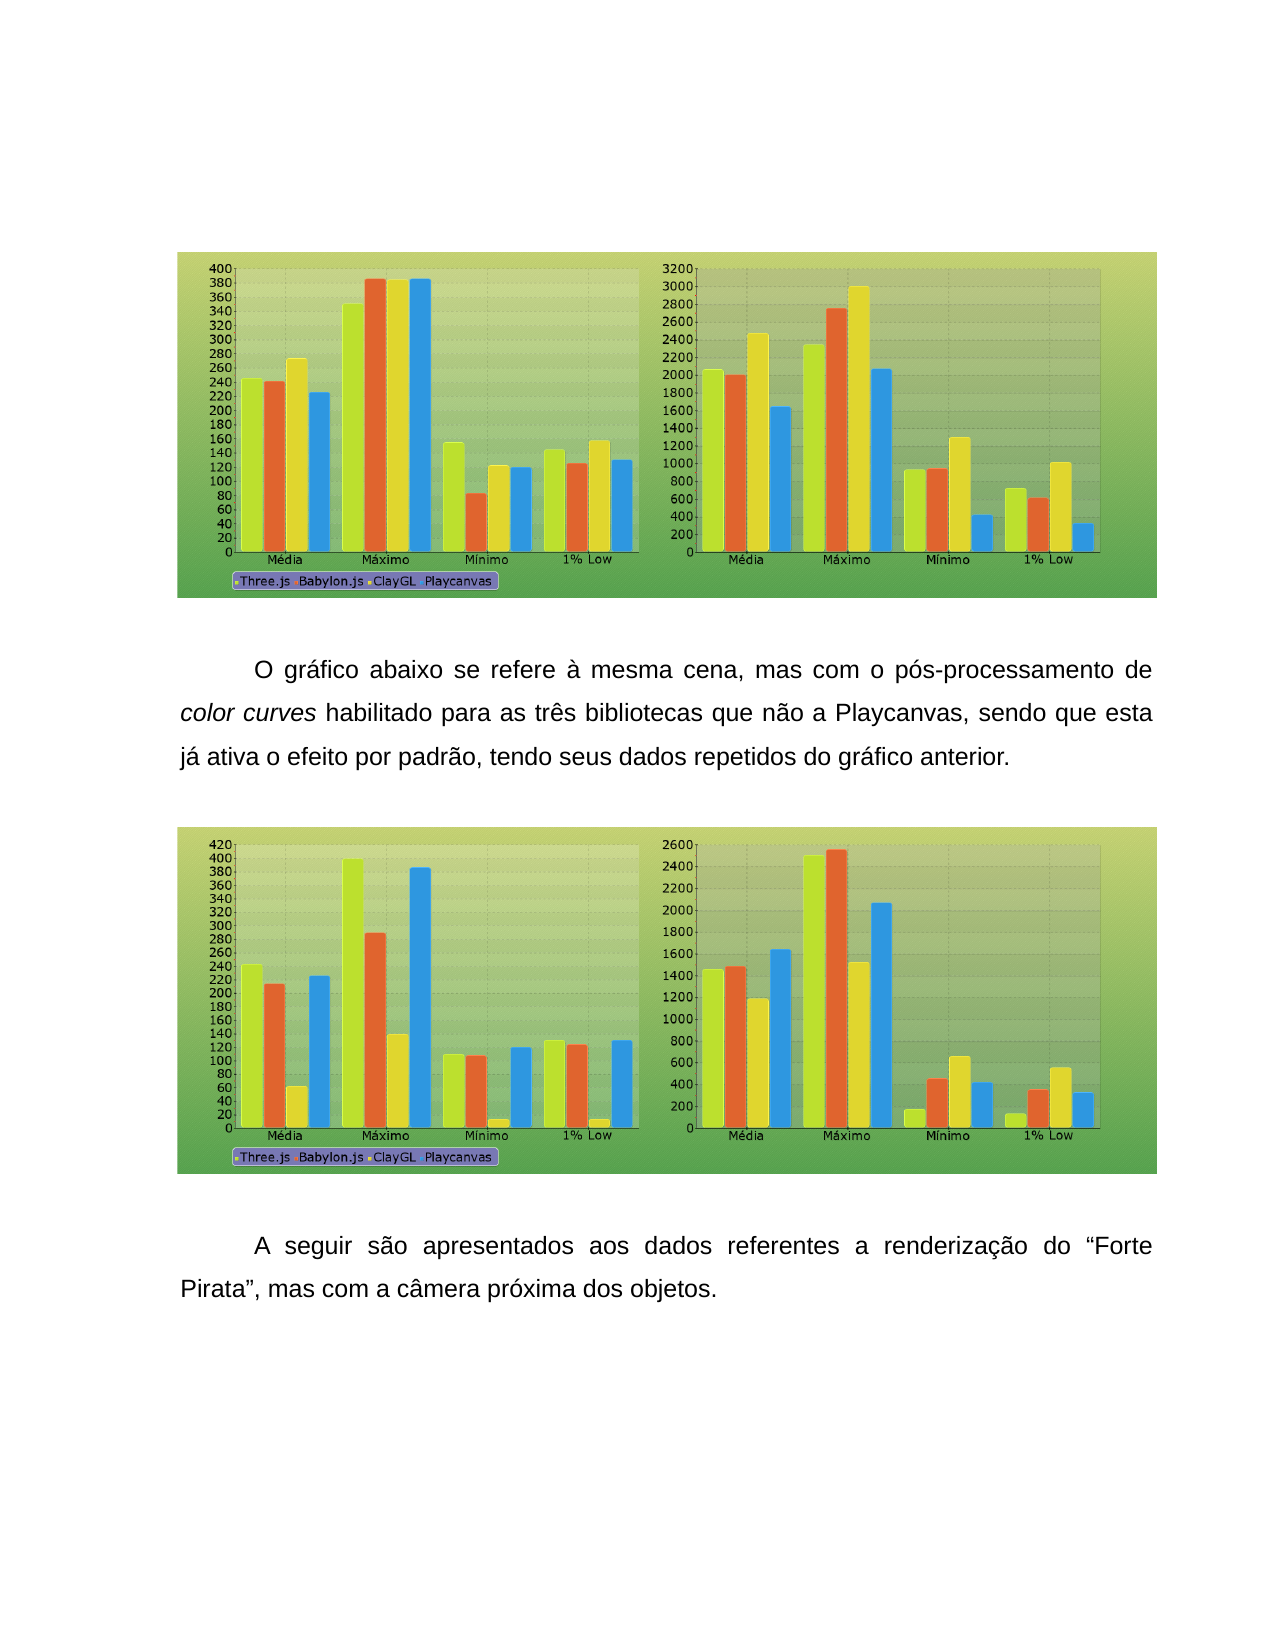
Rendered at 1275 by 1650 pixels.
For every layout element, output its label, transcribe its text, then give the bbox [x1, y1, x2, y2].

picture [177, 827, 1157, 1174]
text A seguir são apresentados aos dados referentes a renderização do “Forte Pirata”, mas com a câmera próxima dos objetos. [180, 1231, 1154, 1303]
text O gráfico abaixo se refere à mesma cena, mas com o pós-processamento de color curves habilitado para as três bibliotecas que não a Playcanvas, sendo que esta já ativa o efeito por padrão, tendo seus dados repetidos do gráfico anterior. [180, 655, 1154, 770]
picture [177, 252, 1157, 598]
